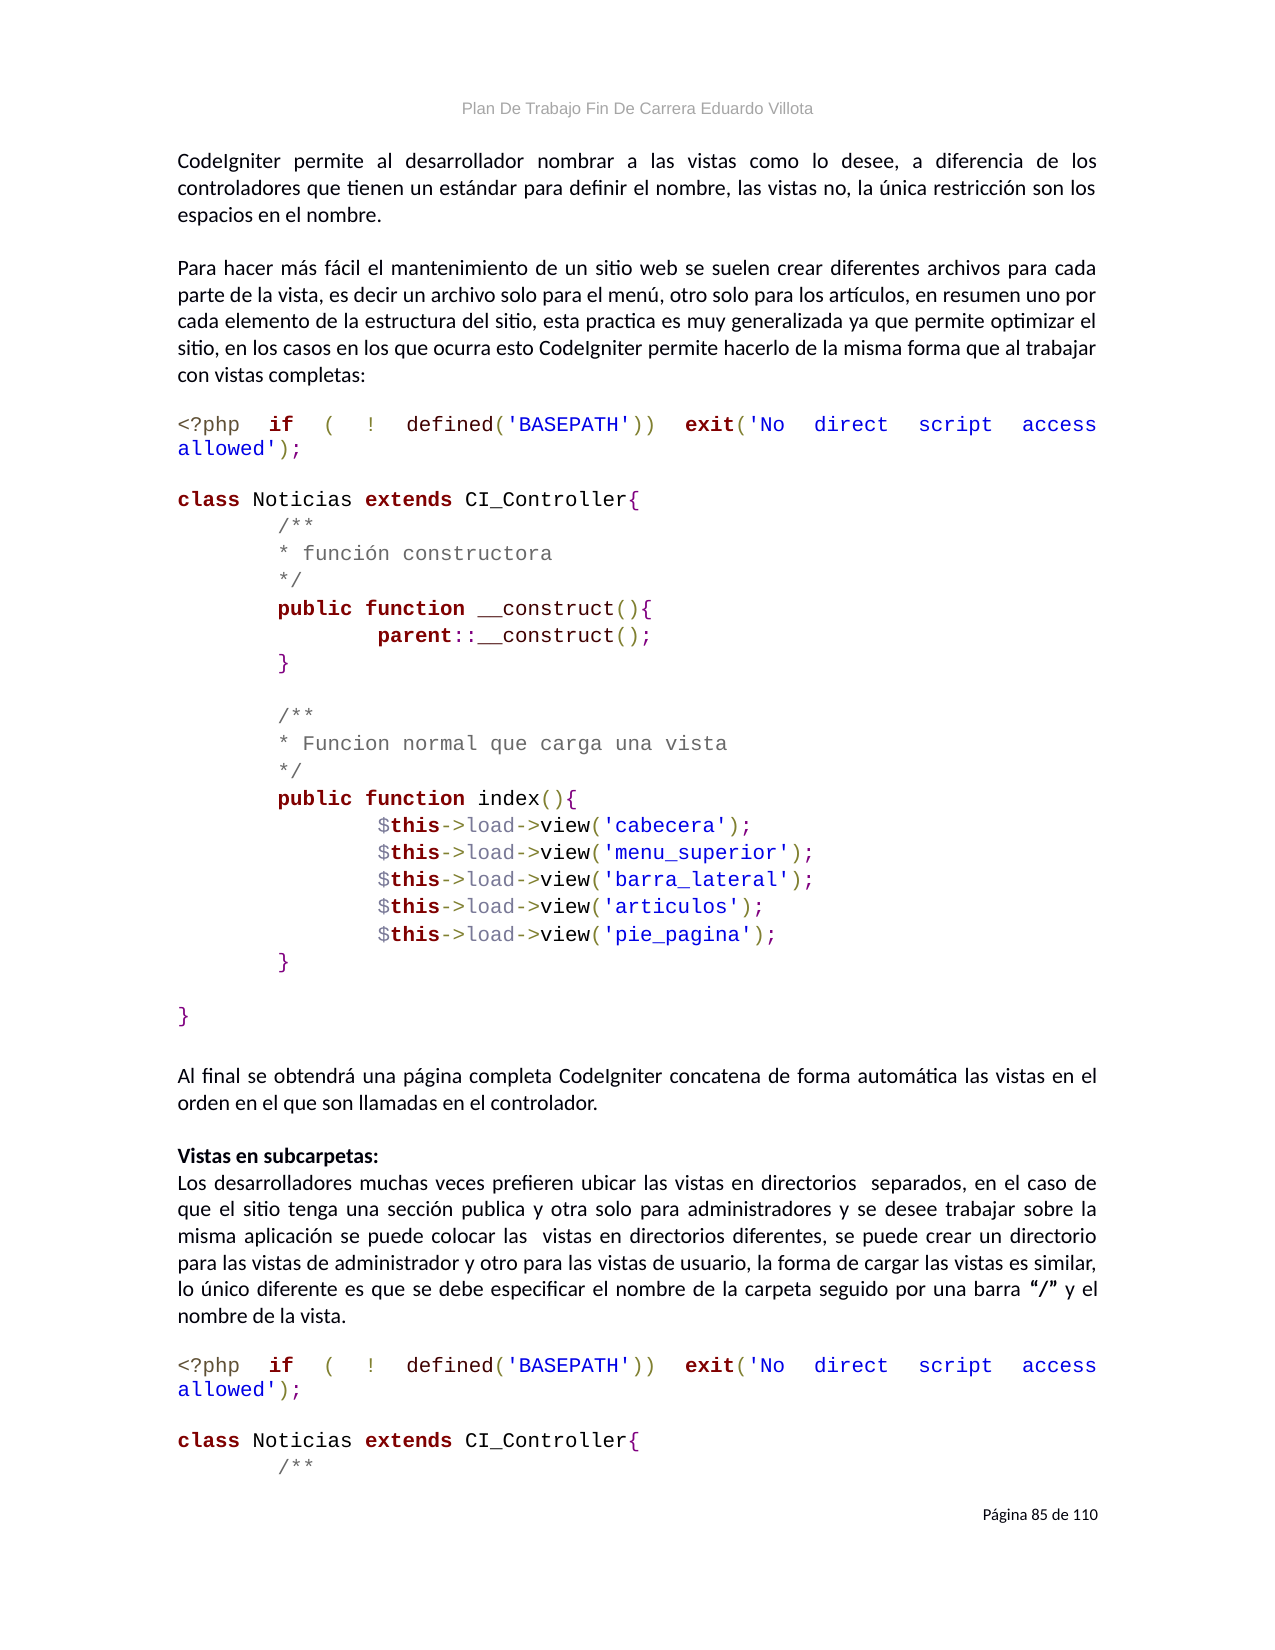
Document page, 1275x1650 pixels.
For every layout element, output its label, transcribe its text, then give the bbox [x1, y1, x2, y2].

text class Noticias extends CI_Controller{ [177, 1430, 1098, 1453]
text $this->load->view('articulos'); [177, 897, 1098, 920]
text <?php if ( ! defined('BASEPATH')) exit('No direct script access allowed'); [177, 1355, 1098, 1403]
text $this->load->view('menu_superior'); [177, 842, 1098, 866]
text class Noticias extends CI_Controller{ [177, 489, 1098, 512]
text /** [177, 1457, 1098, 1481]
text /** [177, 706, 1098, 730]
text } [177, 951, 1098, 974]
text Al final se obtendrá una página completa CodeIgniter concatena de forma automática las vistas en el orden en el que son llamadas en el controlador. [177, 1062, 1098, 1115]
text parent::__construct(); [177, 625, 1098, 648]
text * función constructora [177, 543, 1098, 567]
text $this->load->view('barra_lateral'); [177, 869, 1098, 893]
text $this->load->view('cabecera'); [177, 815, 1098, 839]
text $this->load->view('pie_pagina'); [177, 924, 1098, 947]
text */ [177, 570, 1098, 594]
text public function __construct(){ [177, 597, 1098, 621]
text CodeIgniter permite al desarrollador nombrar a las vistas como lo desee, a diferencia de los controladores que tienen un estándar para definir el nombre, las vistas no, la única restricción son los espacios en el nombre. [177, 148, 1098, 228]
text Para hacer más fácil el mantenimiento de un sitio web se suelen crear diferentes archivos para cada parte de la vista, es decir un archivo solo para el menú, otro solo para los artículos, en resumen uno por cada elemento de la estructura del sitio, esta practica es muy generalizada ya que permite optimizar el sitio, en los casos en los que ocurra esto CodeIgniter permite hacerlo de la misma forma que al trabajar con vistas completas: [177, 254, 1098, 388]
text } [177, 652, 1098, 676]
text <?php if ( ! defined('BASEPATH')) exit('No direct script access allowed'); [177, 414, 1098, 462]
text * Funcion normal que carga una vista [177, 733, 1098, 757]
text */ [177, 761, 1098, 784]
text } [177, 1005, 1098, 1029]
text Los desarrolladores muchas veces prefieren ubicar las vistas en directorios separados, en el caso de que el sitio tenga una sección publica y otra solo para administradores y se desee trabajar sobre la misma aplicación se puede colocar las vistas en directorios diferentes, se puede crear un directorio para las vistas de administrador y otro para las vistas de usuario, la forma de cargar las vistas es similar, lo único diferente es que se debe especificar el nombre de la carpeta seguido por una barra “/” y el nombre de la vista. [177, 1169, 1098, 1329]
text public function index(){ [177, 788, 1098, 811]
text Vistas en subcarpetas: [177, 1142, 1098, 1169]
text /** [177, 516, 1098, 539]
